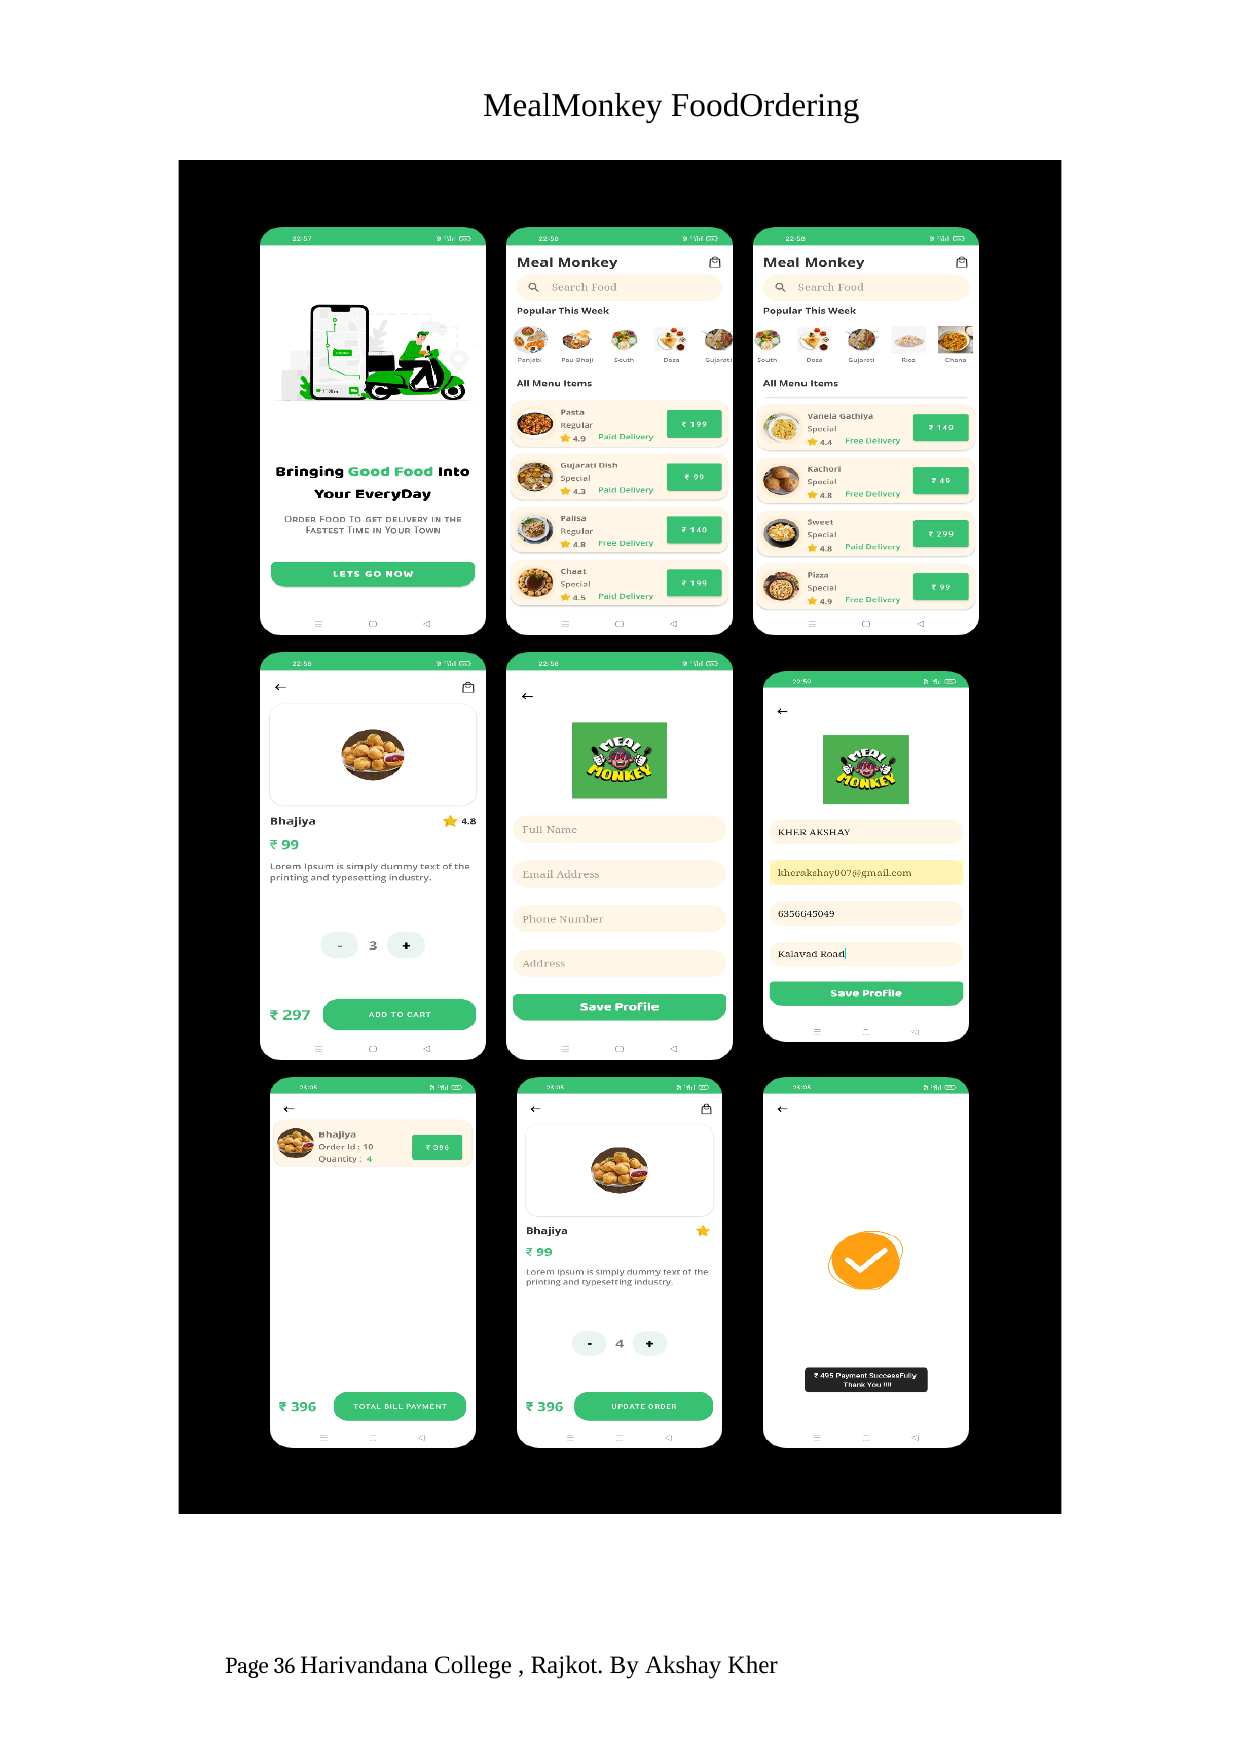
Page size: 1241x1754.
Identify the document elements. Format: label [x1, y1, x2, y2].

picture [178, 160, 1062, 1514]
